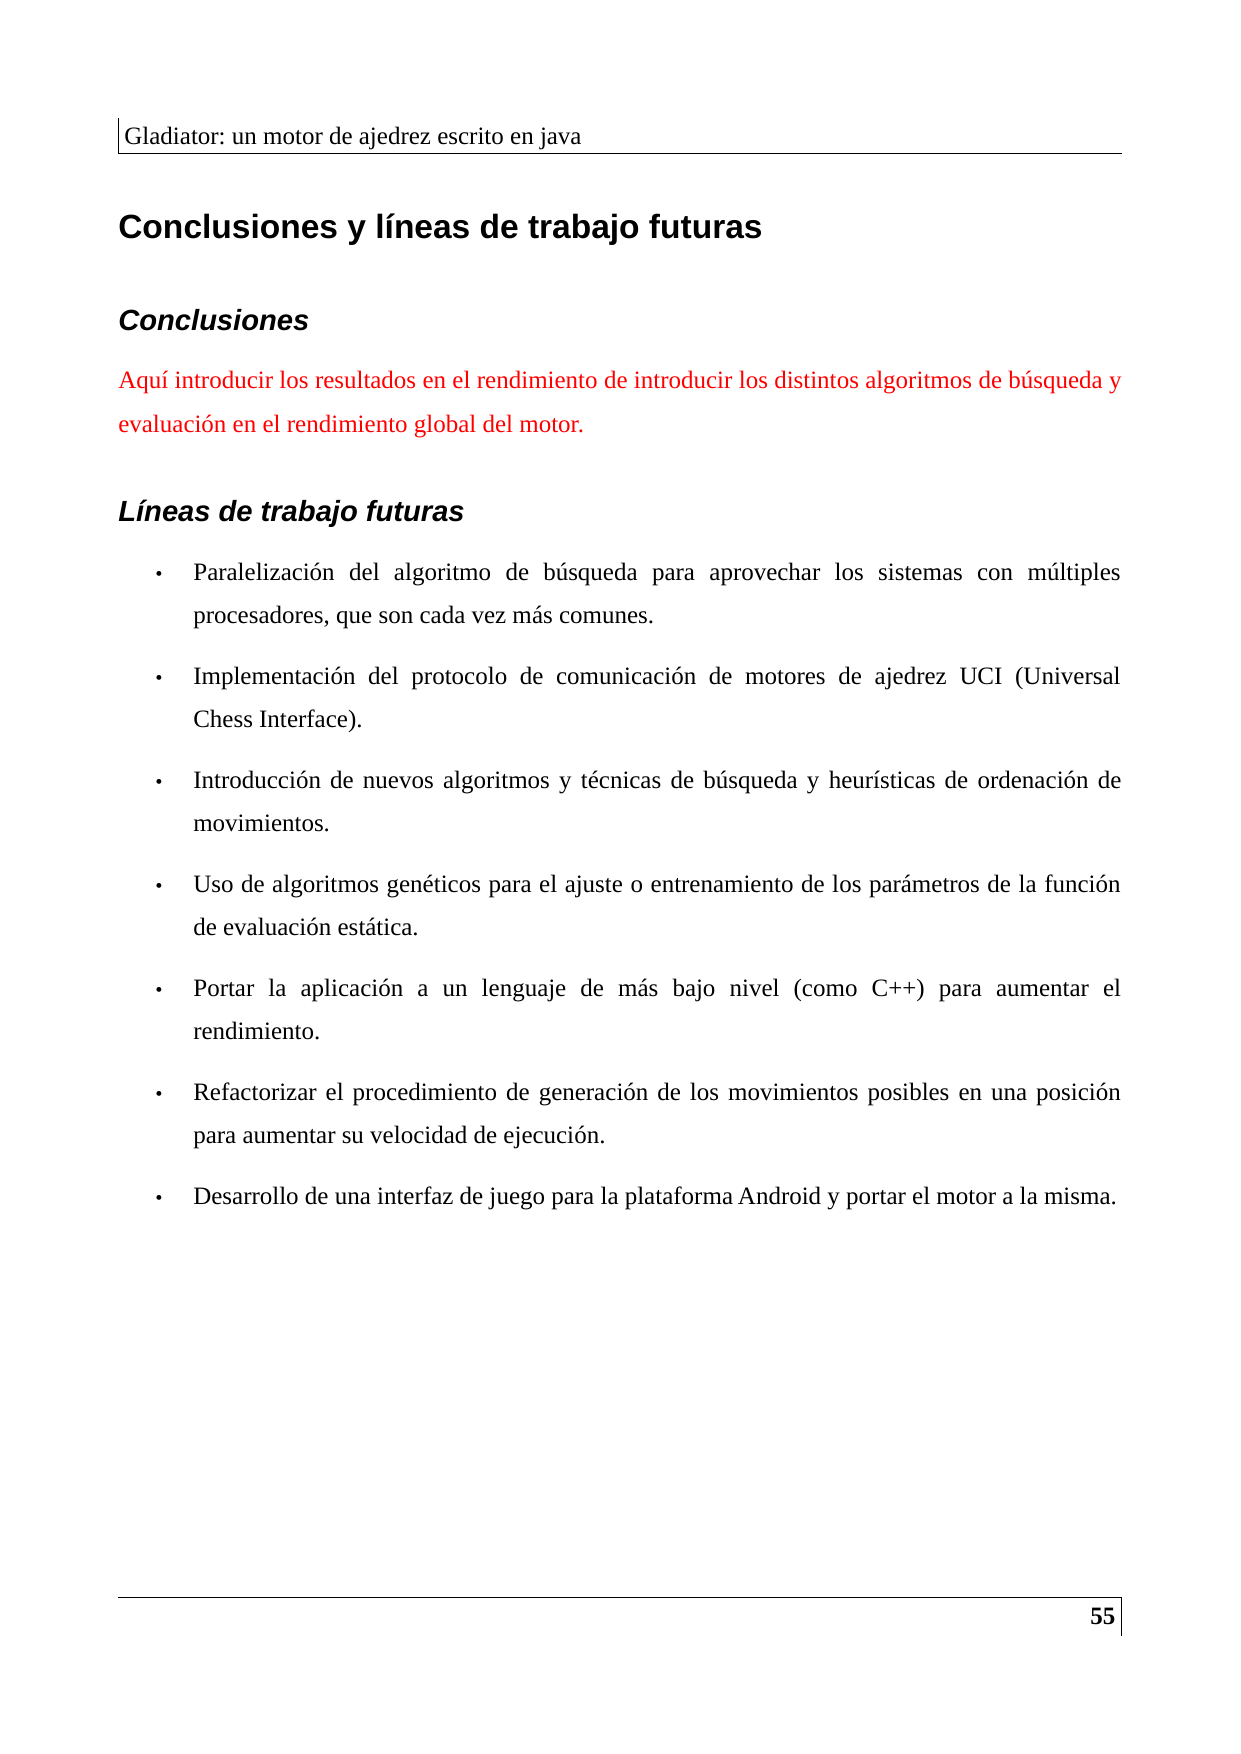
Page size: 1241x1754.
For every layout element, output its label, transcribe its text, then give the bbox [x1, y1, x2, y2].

list Paralelización del algoritmo de búsqueda para aprovechar los sistemas con múltiples procesadores, que son cada vez más comunes. [156, 557, 1122, 629]
subtitle Conclusiones y líneas de trabajo futuras [118, 207, 1122, 246]
list Portar la aplicación a un lenguaje de más bajo nivel (como C++) para aumentar el rendimiento. [156, 973, 1122, 1045]
list Introducción de nuevos algoritmos y técnicas de búsqueda y heurísticas de ordenación de movimientos. [156, 765, 1122, 837]
text Aquí introducir los resultados en el rendimiento de introducir los distintos algoritmos de búsqueda y evaluación en el rendimiento global del motor. [118, 366, 1122, 437]
list Uso de algoritmos genéticos para el ajuste o entrenamiento de los parámetros de la función de evaluación estática. [156, 869, 1122, 941]
subtitle Conclusiones [118, 303, 1122, 336]
subtitle Líneas de trabajo futuras [118, 494, 1122, 528]
list Implementación del protocolo de comunicación de motores de ajedrez UCI (Universal Chess Interface). [156, 661, 1122, 733]
list Desarrollo de una interfaz de juego para la plataforma Android y portar el motor a la misma. [156, 1181, 1122, 1210]
list Refactorizar el procedimiento de generación de los movimientos posibles en una posición para aumentar su velocidad de ejecución. [156, 1077, 1122, 1149]
